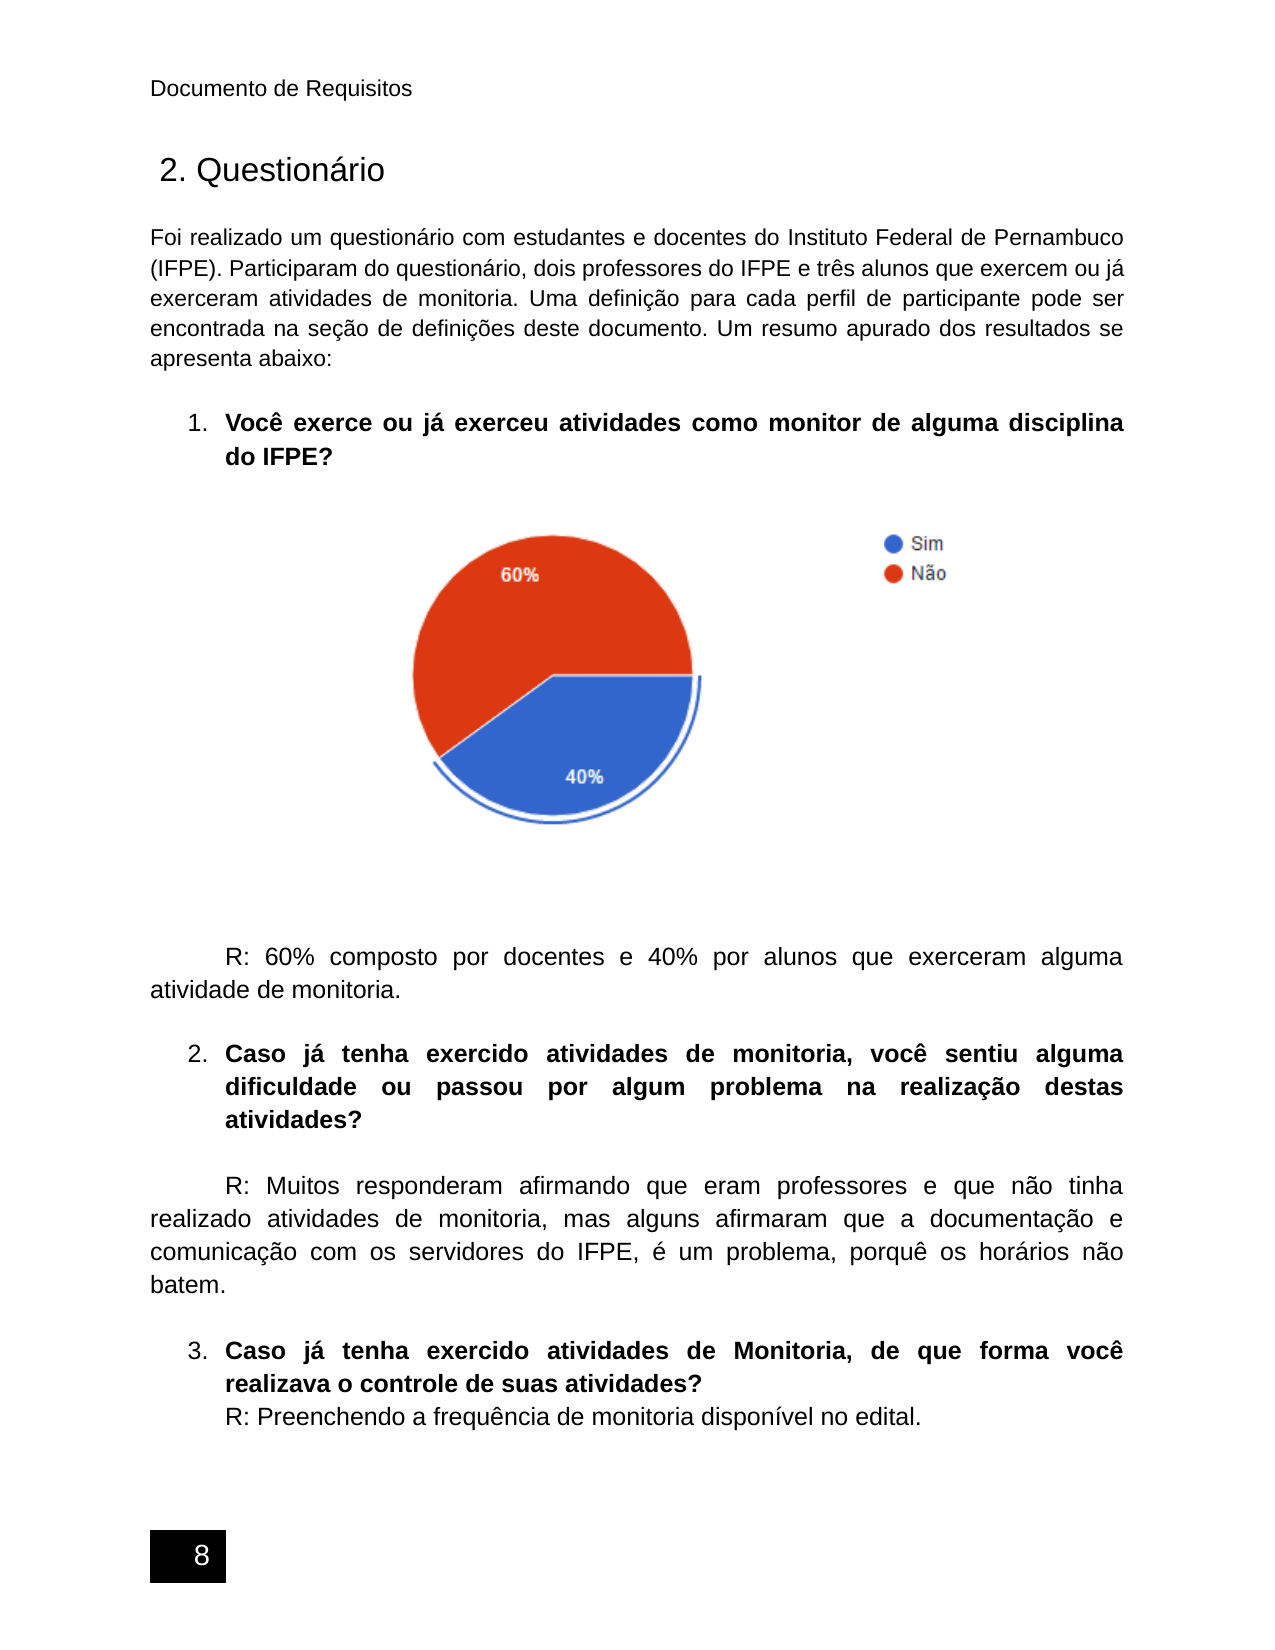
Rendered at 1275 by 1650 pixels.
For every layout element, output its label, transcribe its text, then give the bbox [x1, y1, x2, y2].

list R: Preenchendo a frequência de monitoria disponível no edital. [187, 1402, 1125, 1431]
text R: 60% composto por docentes e 40% por alunos que exerceram alguma atividade de monitoria. [150, 942, 1125, 1004]
picture [195, 477, 1044, 909]
text Foi realizado um questionário com estudantes e docentes do Instituto Federal de Pernambuco (IFPE). Participaram do questionário, dois professores do IFPE e três alunos que exercem ou já exerceram atividades de monitoria. Uma definição para cada perfil de participante pode ser encontrada na seção de definições deste documento. Um resumo apurado dos resultados se apresenta abaixo: [150, 224, 1125, 372]
subtitle 2. Questionário [150, 150, 1125, 188]
list Caso já tenha exercido atividades de Monitoria, de que forma você realizava o controle de suas atividades? [187, 1336, 1125, 1398]
list Você exerce ou já exerceu atividades como monitor de alguma disciplina do IFPE? [187, 408, 1125, 470]
list Caso já tenha exercido atividades de monitoria, você sentiu alguma dificuldade ou passou por algum problema na realização destas atividades? [187, 1039, 1125, 1133]
text R: Muitos responderam afirmando que eram professores e que não tinha realizado atividades de monitoria, mas alguns afirmaram que a documentação e comunicação com os servidores do IFPE, é um problema, porquê os horários não batem. [150, 1171, 1125, 1298]
